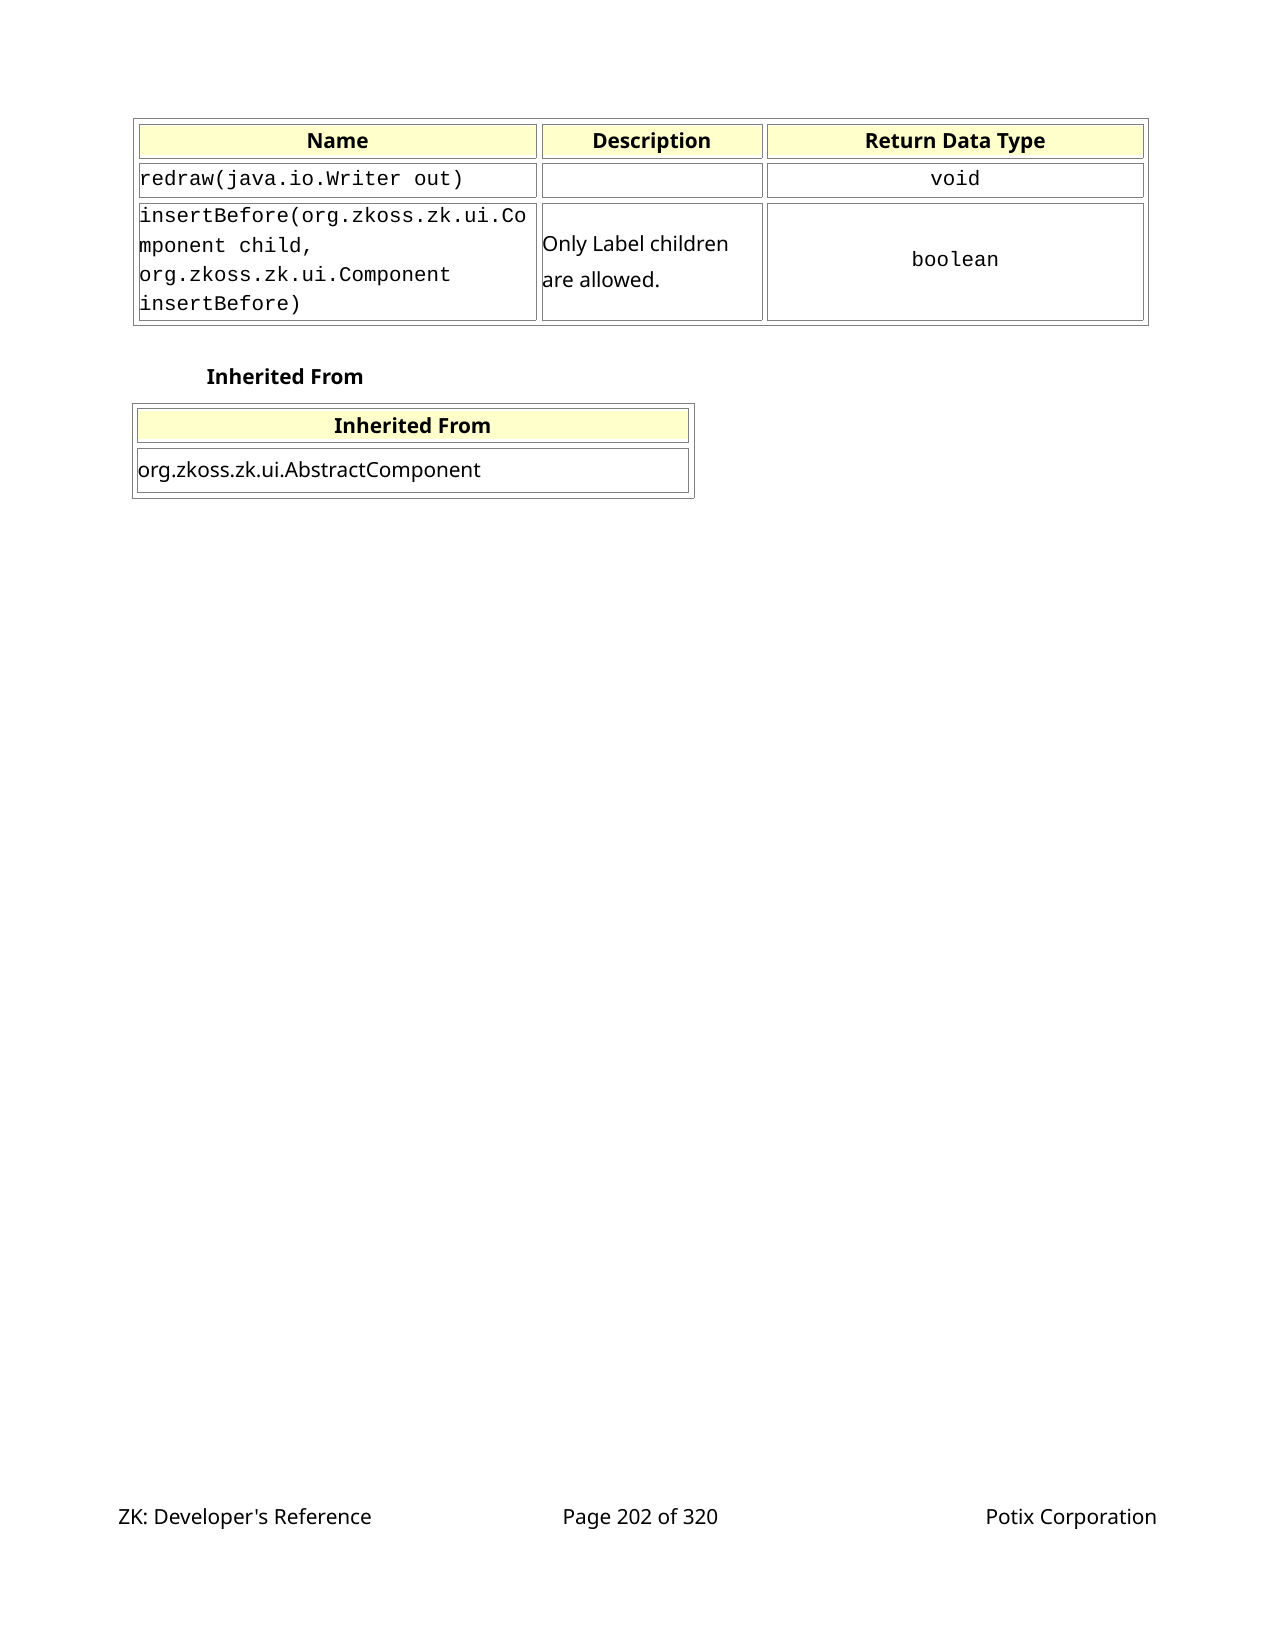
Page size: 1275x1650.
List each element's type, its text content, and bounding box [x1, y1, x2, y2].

subtitle Inherited From [207, 362, 1157, 390]
table_cell [539, 158, 764, 197]
table_cell void [764, 158, 1146, 197]
table_header Inherited From [134, 404, 691, 442]
table_header Description [539, 119, 764, 158]
table_header Name [136, 119, 539, 158]
table_cell redraw(java.io.Writer out) [136, 158, 539, 197]
table_cell org.zkoss.zk.ui.AbstractComponent [134, 442, 691, 492]
table_cell insertBefore(org.zkoss.zk.ui.Component child, org.zkoss.zk.ui.Component insertBefore) [136, 197, 539, 320]
table_cell Only Label children are allowed. [539, 197, 764, 320]
table_header Return Data Type [764, 119, 1146, 158]
table_cell [543, 164, 762, 197]
table_cell boolean [764, 197, 1146, 320]
